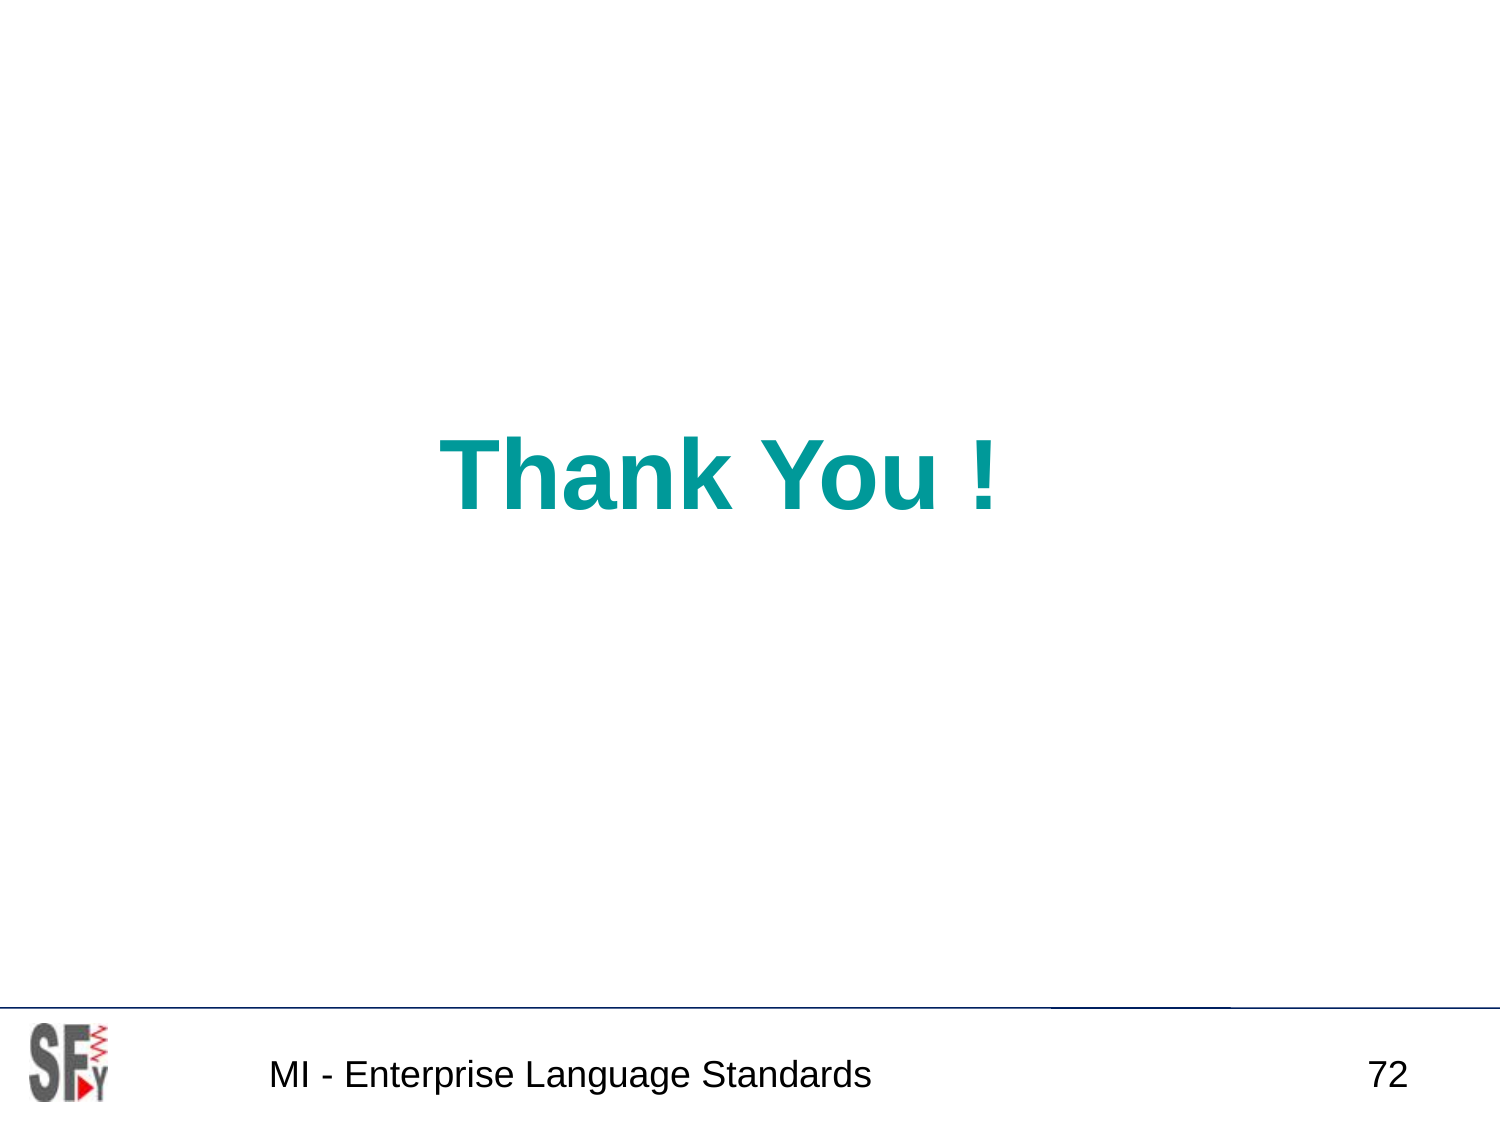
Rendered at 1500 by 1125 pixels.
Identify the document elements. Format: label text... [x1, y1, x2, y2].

footer MI - Enterprise Language Standards [253, 1034, 1336, 1103]
picture [29, 1023, 108, 1102]
list Thank You ! [0, 409, 1442, 752]
slide_number [1352, 1034, 1490, 1103]
